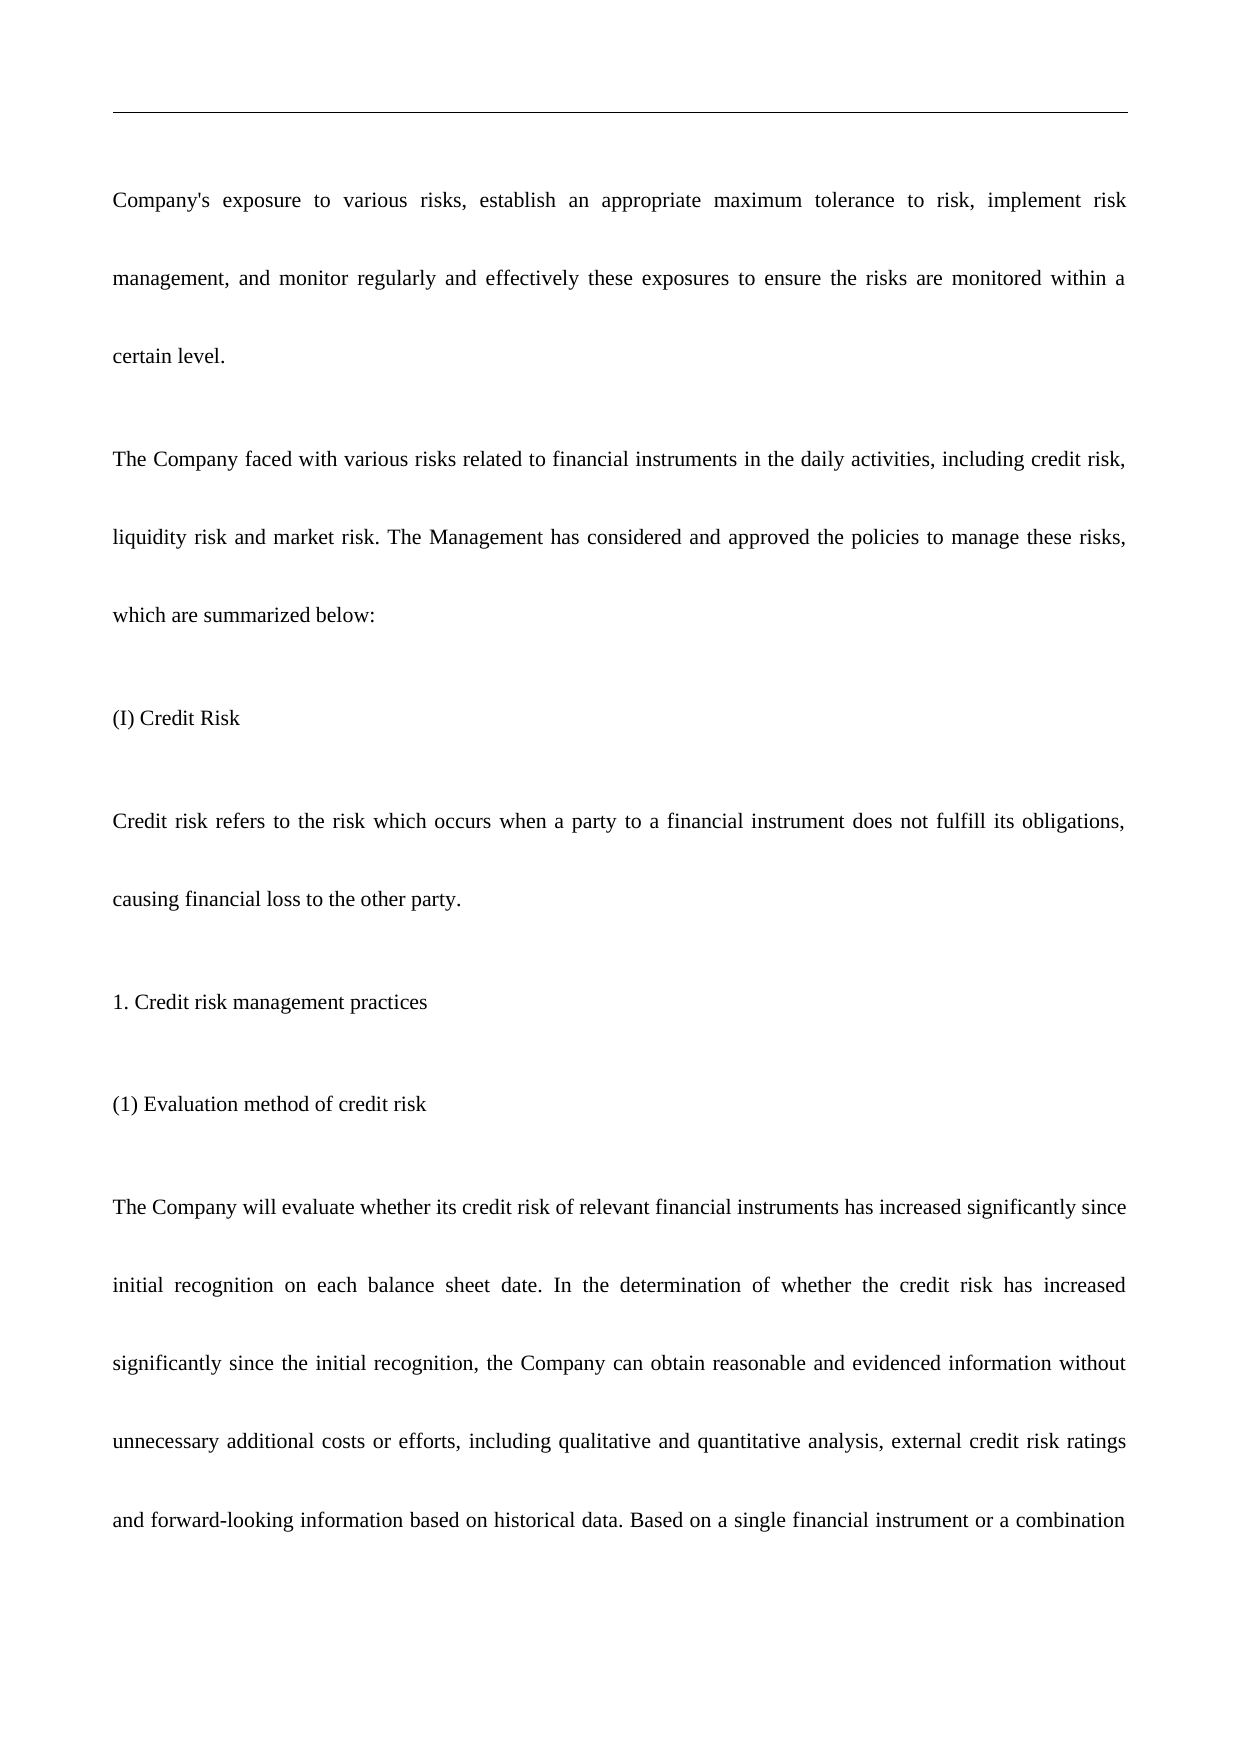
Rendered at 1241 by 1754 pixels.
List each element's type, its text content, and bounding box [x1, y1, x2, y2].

text Company's exposure to various risks, establish an appropriate maximum tolerance to risk, implement risk management, and monitor regularly and effectively these exposures to ensure the risks are monitored within a certain level. [112, 158, 1128, 377]
text 1. Credit risk management practices [112, 960, 1128, 1022]
text The Company faced with various risks related to financial instruments in the daily activities, including credit risk, liquidity risk and market risk. The Management has considered and approved the policies to manage these risks, which are summarized below: [112, 417, 1128, 636]
text (1) Evaluation method of credit risk [112, 1062, 1128, 1125]
text The Company will evaluate whether its credit risk of relevant financial instruments has increased significantly since initial recognition on each balance sheet date. In the determination of whether the credit risk has increased significantly since the initial recognition, the Company can obtain reasonable and evidenced information without unnecessary additional costs or efforts, including qualitative and quantitative analysis, external credit risk ratings and forward-looking information based on historical data. Based on a single financial instrument or a combination [112, 1165, 1128, 1540]
text (I) Credit Risk [112, 676, 1128, 739]
text Credit risk refers to the risk which occurs when a party to a financial instrument does not fulfill its obligations, causing financial loss to the other party. [112, 779, 1128, 919]
